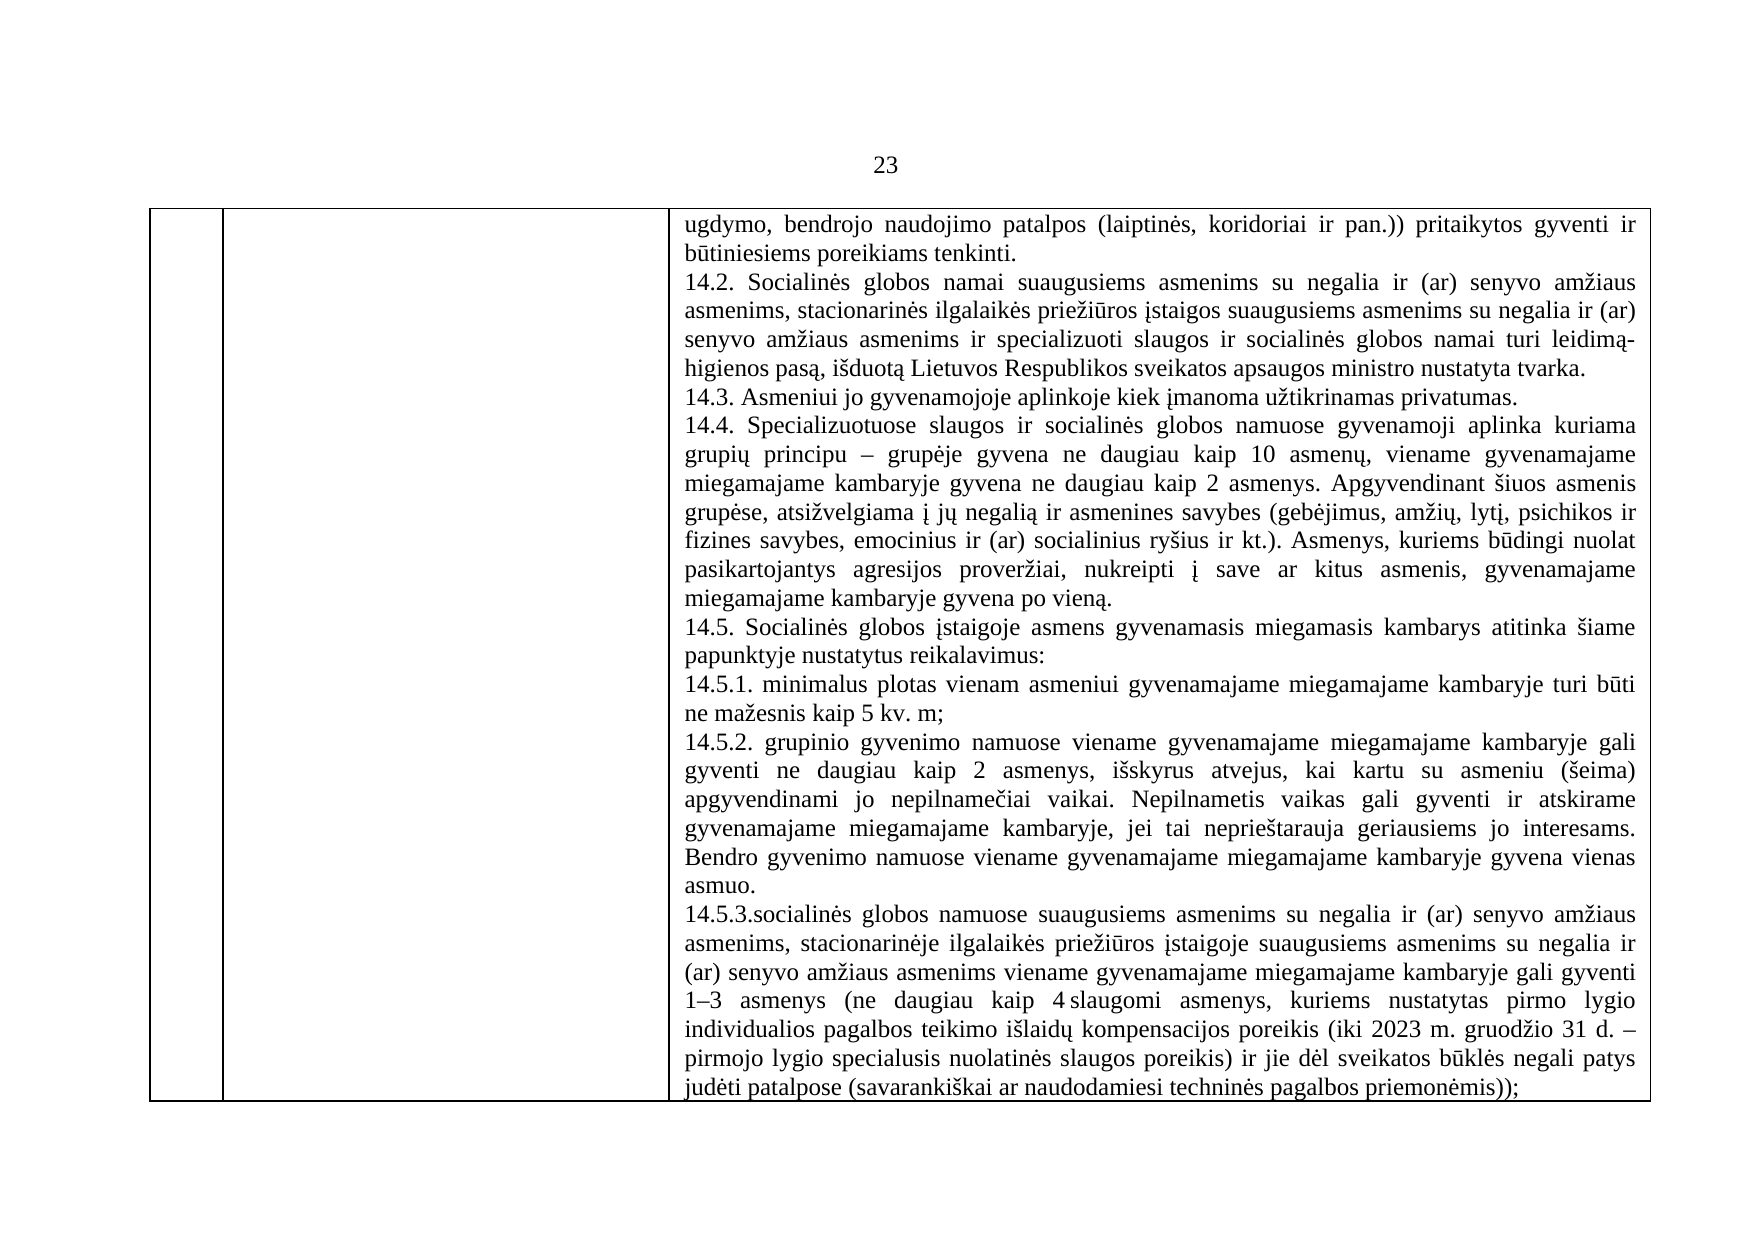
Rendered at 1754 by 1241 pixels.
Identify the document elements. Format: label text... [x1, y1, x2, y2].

table_cell [151, 209, 222, 1100]
table_cell [1651, 208, 1656, 1100]
table_cell [224, 209, 668, 1100]
table_cell ugdymo, bendrojo naudojimo patalpos (laiptinės, koridoriai ir pan.)) pritaikytos gyventi ir būtiniesiems poreikiams tenkinti. 14.2. Socialinės globos namai suaugusiems asmenims su negalia ir (ar) senyvo amžiaus asmenims, stacionarinės ilgalaikės priežiūros įstaigos suaugusiems asmenims su negalia ir (ar) senyvo amžiaus asmenims ir specializuoti slaugos ir socialinės globos namai turi leidimą-higienos pasą, išduotą Lietuvos Respublikos sveikatos apsaugos ministro nustatyta tvarka. 14.3. Asmeniui jo gyvenamojoje aplinkoje kiek įmanoma užtikrinamas privatumas. 14.4. Specializuotuose slaugos ir socialinės globos namuose gyvenamoji aplinka kuriama grupių principu – grupėje gyvena ne daugiau kaip 10 asmenų, viename gyvenamajame miegamajame kambaryje gyvena ne daugiau kaip 2 asmenys. Apgyvendinant šiuos asmenis grupėse, atsižvelgiama į jų negalią ir asmenines savybes (gebėjimus, amžių, lytį, psichikos ir fizines savybes, emocinius ir (ar) socialinius ryšius ir kt.). Asmenys, kuriems būdingi nuolat pasikartojantys agresijos proveržiai, nukreipti į save ar kitus asmenis, gyvenamajame miegamajame kambaryje gyvena po vieną. 14.5. Socialinės globos įstaigoje asmens gyvenamasis miegamasis kambarys atitinka šiame papunktyje nustatytus reikalavimus: 14.5.1. minimalus plotas vienam asmeniui gyvenamajame miegamajame kambaryje turi būti ne mažesnis kaip 5 kv. m; 14.5.2. grupinio gyvenimo namuose viename gyvenamajame miegamajame kambaryje gali gyventi ne daugiau kaip 2 asmenys, išskyrus atvejus, kai kartu su asmeniu (šeima) apgyvendinami jo nepilnamečiai vaikai. Nepilnametis vaikas gali gyventi ir atskirame gyvenamajame miegamajame kambaryje, jei tai neprieštarauja geriausiems jo interesams. Bendro gyvenimo namuose viename gyvenamajame miegamajame kambaryje gyvena vienas asmuo. 14.5.3.socialinės globos namuose suaugusiems asmenims su negalia ir (ar) senyvo amžiaus asmenims, stacionarinėje ilgalaikės priežiūros įstaigoje suaugusiems asmenims su negalia ir (ar) senyvo amžiaus asmenims viename gyvenamajame miegamajame kambaryje gali gyventi 1–3 asmenys (ne daugiau kaip 4 slaugomi asmenys, kuriems nustatytas pirmo lygio individualios pagalbos teikimo išlaidų kompensacijos poreikis (iki 2023 m. gruodžio 31 d. – pirmojo lygio specialusis nuolatinės slaugos poreikis) ir jie dėl sveikatos būklės negali patys judėti patalpose (savarankiškai ar naudodamiesi techninės pagalbos priemonėmis)); [670, 209, 1650, 1100]
